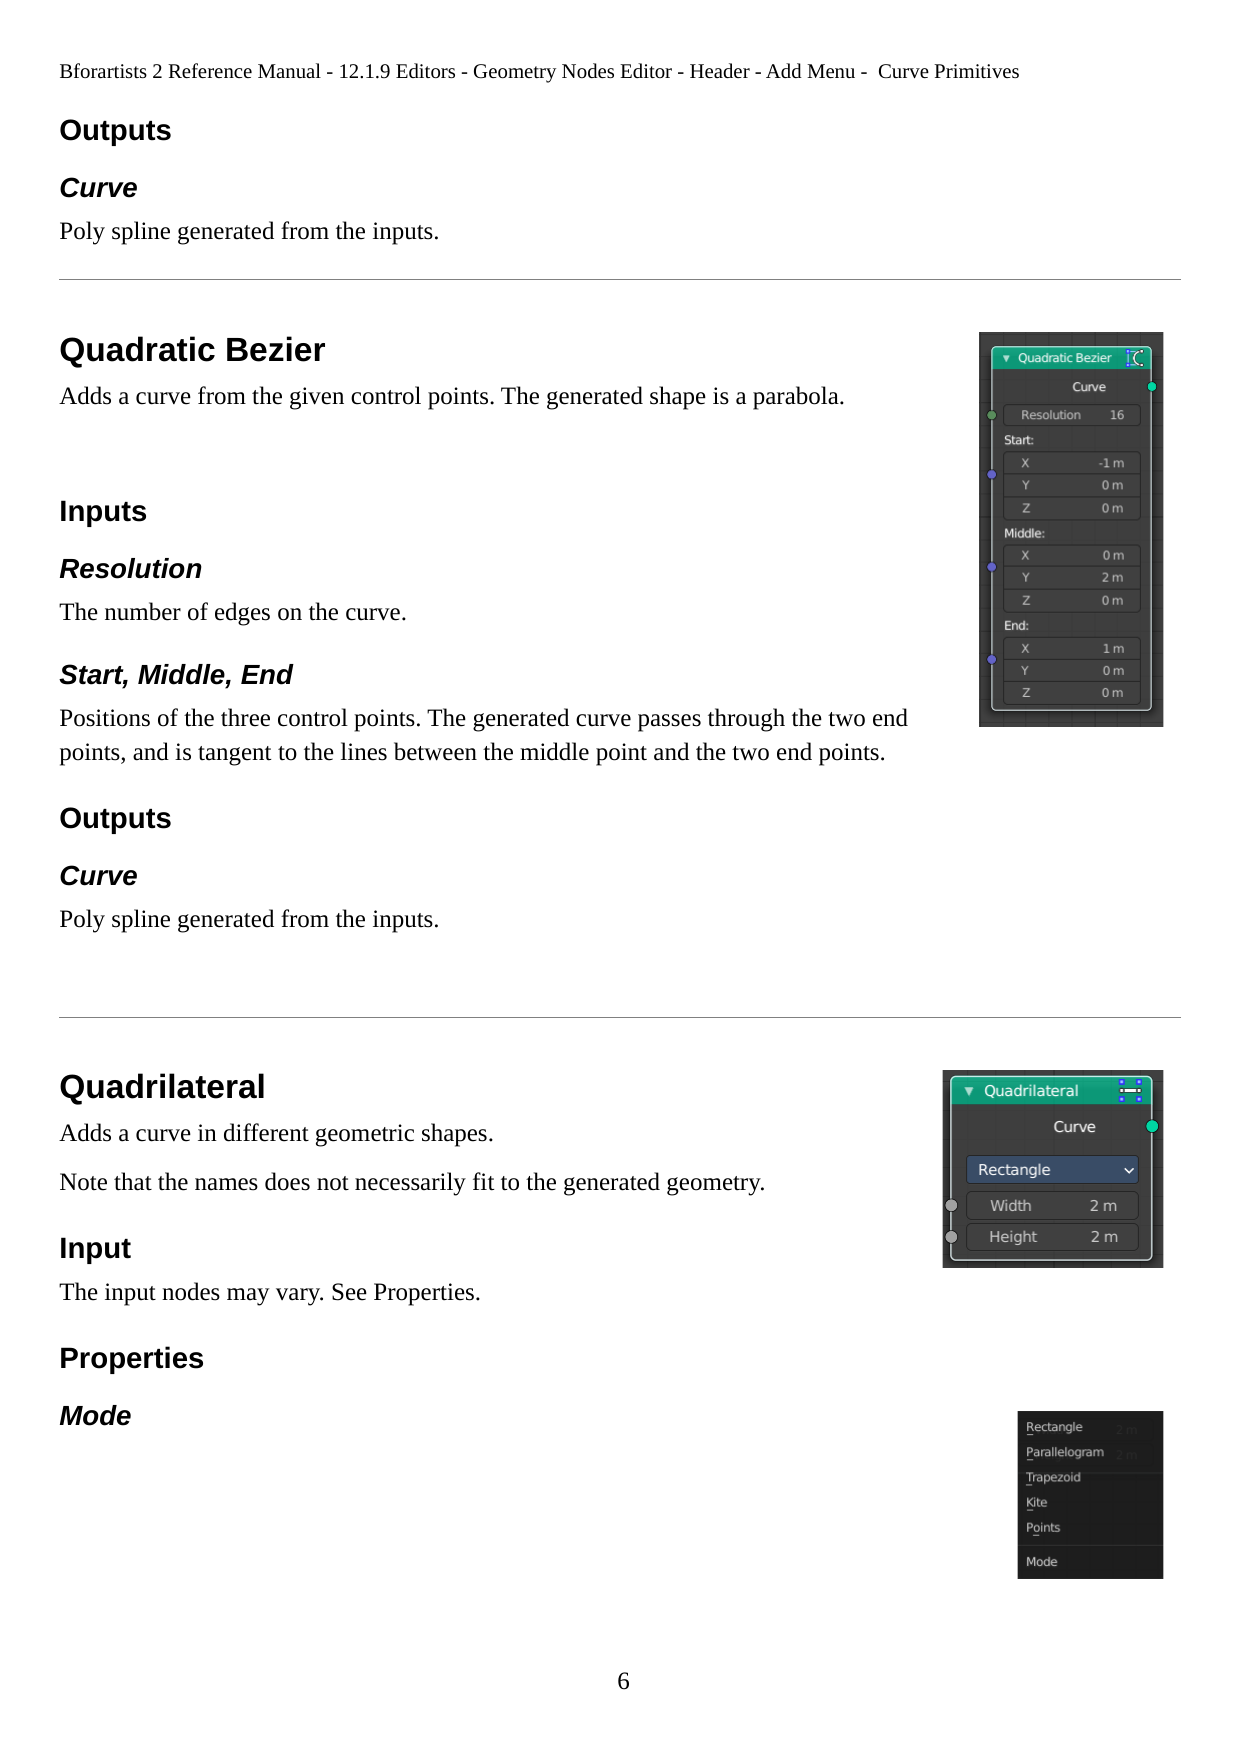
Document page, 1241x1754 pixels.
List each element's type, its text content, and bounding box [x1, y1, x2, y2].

text Positions of the three control points. The generated curve passes through the two end points, and is tangent to the lines between the middle point and the two end points. [59, 703, 1181, 766]
text Adds a curve from the given control points. The generated shape is a parabola. [59, 381, 979, 410]
subtitle Curve [59, 859, 1181, 891]
text Note that the names does not necessarily fit to the generated geometry. [59, 1167, 942, 1196]
subtitle [1164, 1231, 1181, 1265]
subtitle Outputs [59, 113, 1181, 146]
subtitle Inputs [59, 494, 979, 527]
picture [979, 332, 1164, 727]
subtitle Quadrilateral [59, 1067, 1181, 1106]
picture [942, 1070, 1164, 1268]
subtitle Start, Middle, End [59, 658, 979, 690]
subtitle Resolution [59, 552, 979, 584]
subtitle [1164, 658, 1181, 690]
text Poly spline generated from the inputs. [59, 904, 1181, 933]
subtitle Curve [59, 171, 1181, 203]
picture [1017, 1411, 1164, 1579]
subtitle Input [59, 1231, 942, 1265]
subtitle [1164, 552, 1181, 584]
subtitle Mode [59, 1399, 1181, 1431]
text Poly spline generated from the inputs. [59, 216, 1181, 244]
subtitle Outputs [59, 801, 1181, 834]
text Adds a curve in different geometric shapes. [59, 1118, 942, 1147]
text The number of edges on the curve. [59, 597, 979, 626]
subtitle Properties [59, 1341, 1181, 1374]
text The input nodes may vary. See Properties. [59, 1277, 1181, 1306]
subtitle Quadratic Bezier [59, 330, 1181, 368]
subtitle [1164, 494, 1181, 527]
